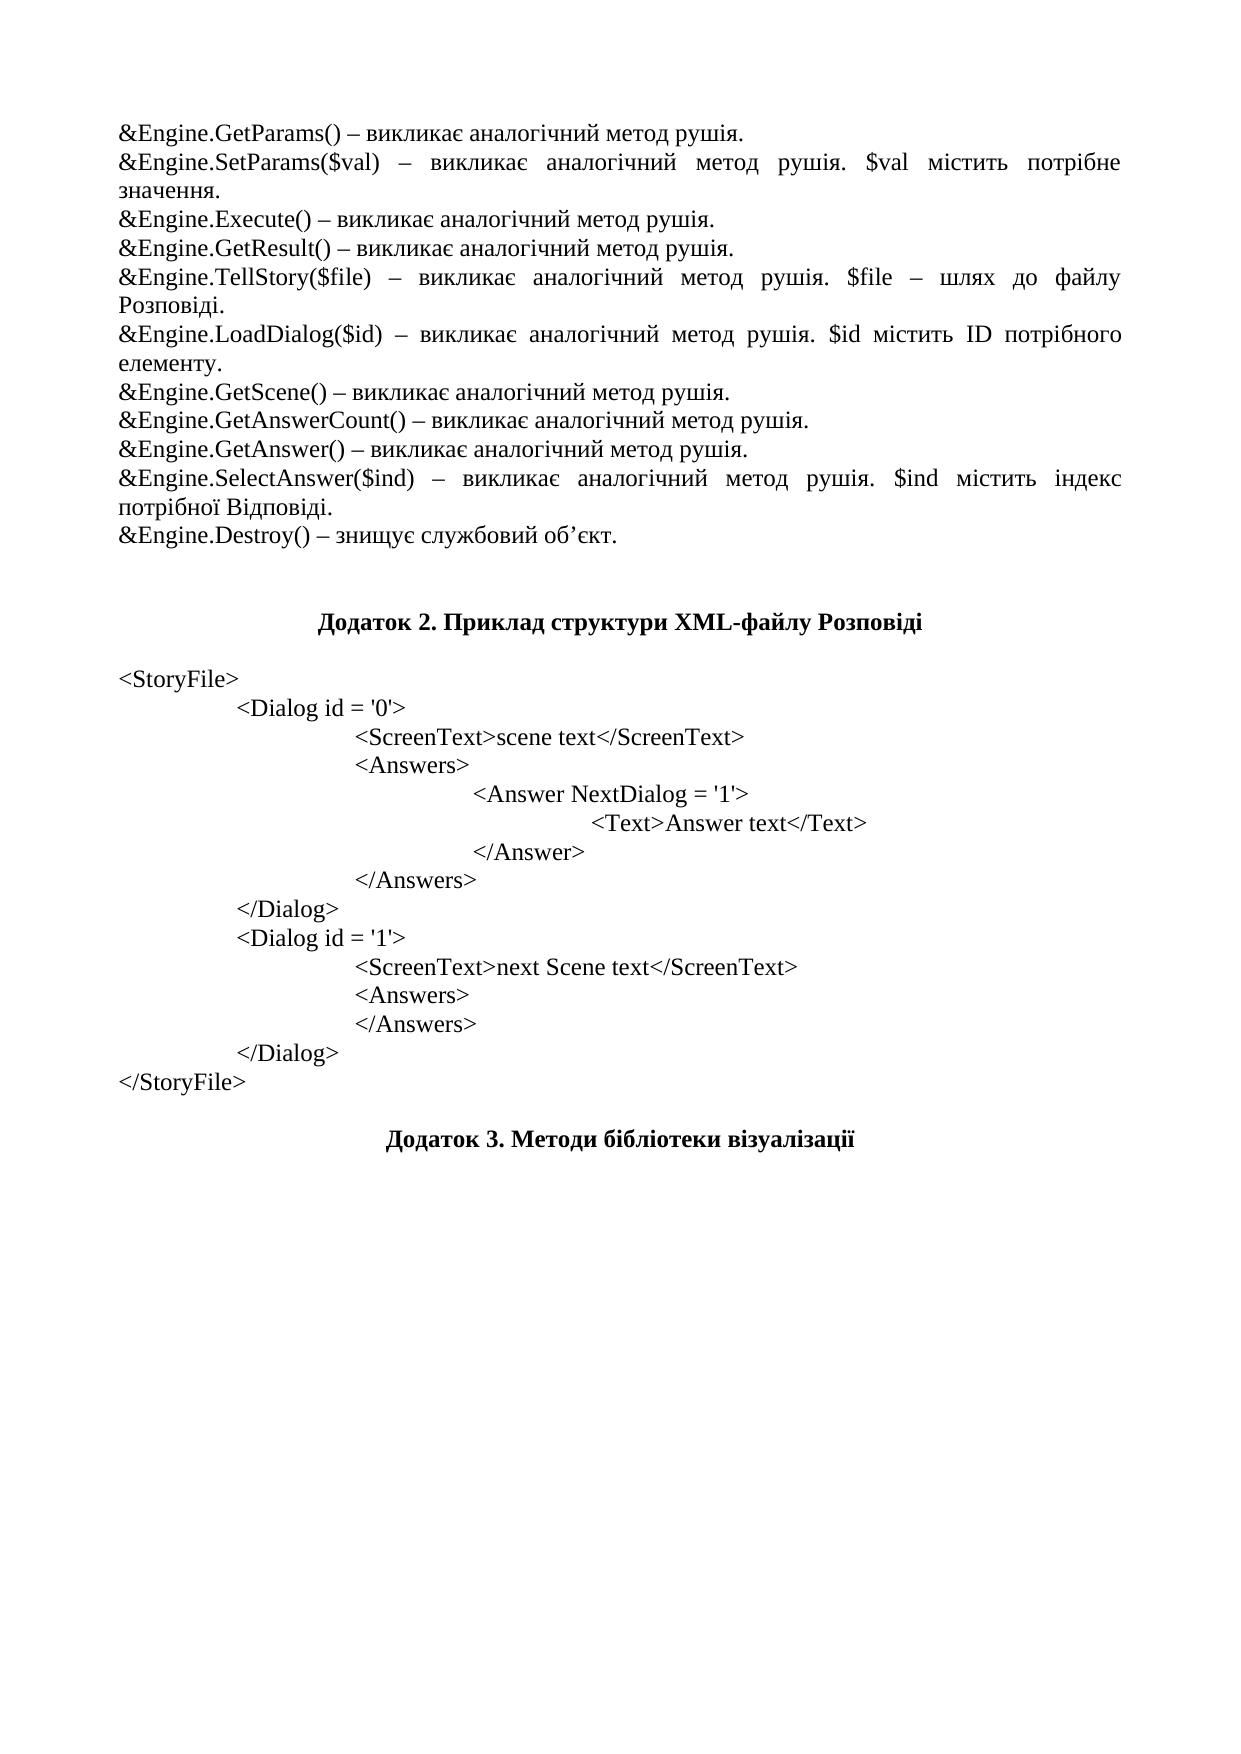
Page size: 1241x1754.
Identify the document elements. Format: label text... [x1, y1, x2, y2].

text <Answers> [118, 751, 1122, 779]
text </Dialog> [118, 894, 1122, 923]
text &Engine.Execute() – викликає аналогічний метод рушія. [118, 204, 1122, 233]
text &Engine.GetResult() – викликає аналогічний метод рушія. [118, 233, 1122, 262]
text <Dialog id = '1'> [118, 923, 1122, 952]
text </Answers> [118, 866, 1122, 894]
text </StoryFile> [118, 1067, 1122, 1096]
text &Engine.Destroy() – знищує службовий об’єкт. [118, 521, 1122, 549]
text <Dialog id = '0'> [118, 693, 1122, 722]
text Додаток 2. Приклад структури XML-файлу Розповіді [118, 607, 1122, 636]
text <Answer NextDialog = '1'> [118, 779, 1122, 808]
text <StoryFile> [118, 664, 1122, 693]
text <ScreenText>scene text</ScreenText> [118, 722, 1122, 751]
text &Engine.TellStory($file) – викликає аналогічний метод рушія. $file – шлях до файлу Розповіді. [118, 262, 1122, 319]
text &Engine.GetParams() – викликає аналогічний метод рушія. [118, 118, 1122, 147]
text &Engine.LoadDialog($id) – викликає аналогічний метод рушія. $id містить ID потрібного елементу. [118, 319, 1122, 377]
text &Engine.SetParams($val) – викликає аналогічний метод рушія. $val містить потрібне значення. [118, 147, 1122, 204]
text </Answer> [118, 837, 1122, 866]
text Додаток 3. Методи бібліотеки візуалізації [118, 1124, 1122, 1153]
text &Engine.GetAnswerCount() – викликає аналогічний метод рушія. [118, 406, 1122, 434]
text </Dialog> [118, 1038, 1122, 1067]
text &Engine.GetScene() – викликає аналогічний метод рушія. [118, 377, 1122, 406]
text <ScreenText>next Scene text</ScreenText> [118, 952, 1122, 981]
text <Text>Answer text</Text> [118, 808, 1122, 837]
text &Engine.SelectAnswer($ind) – викликає аналогічний метод рушія. $ind містить індекс потрібної Відповіді. [118, 463, 1122, 521]
text </Answers> [118, 1009, 1122, 1038]
text <Answers> [118, 981, 1122, 1009]
text &Engine.GetAnswer() – викликає аналогічний метод рушія. [118, 434, 1122, 463]
